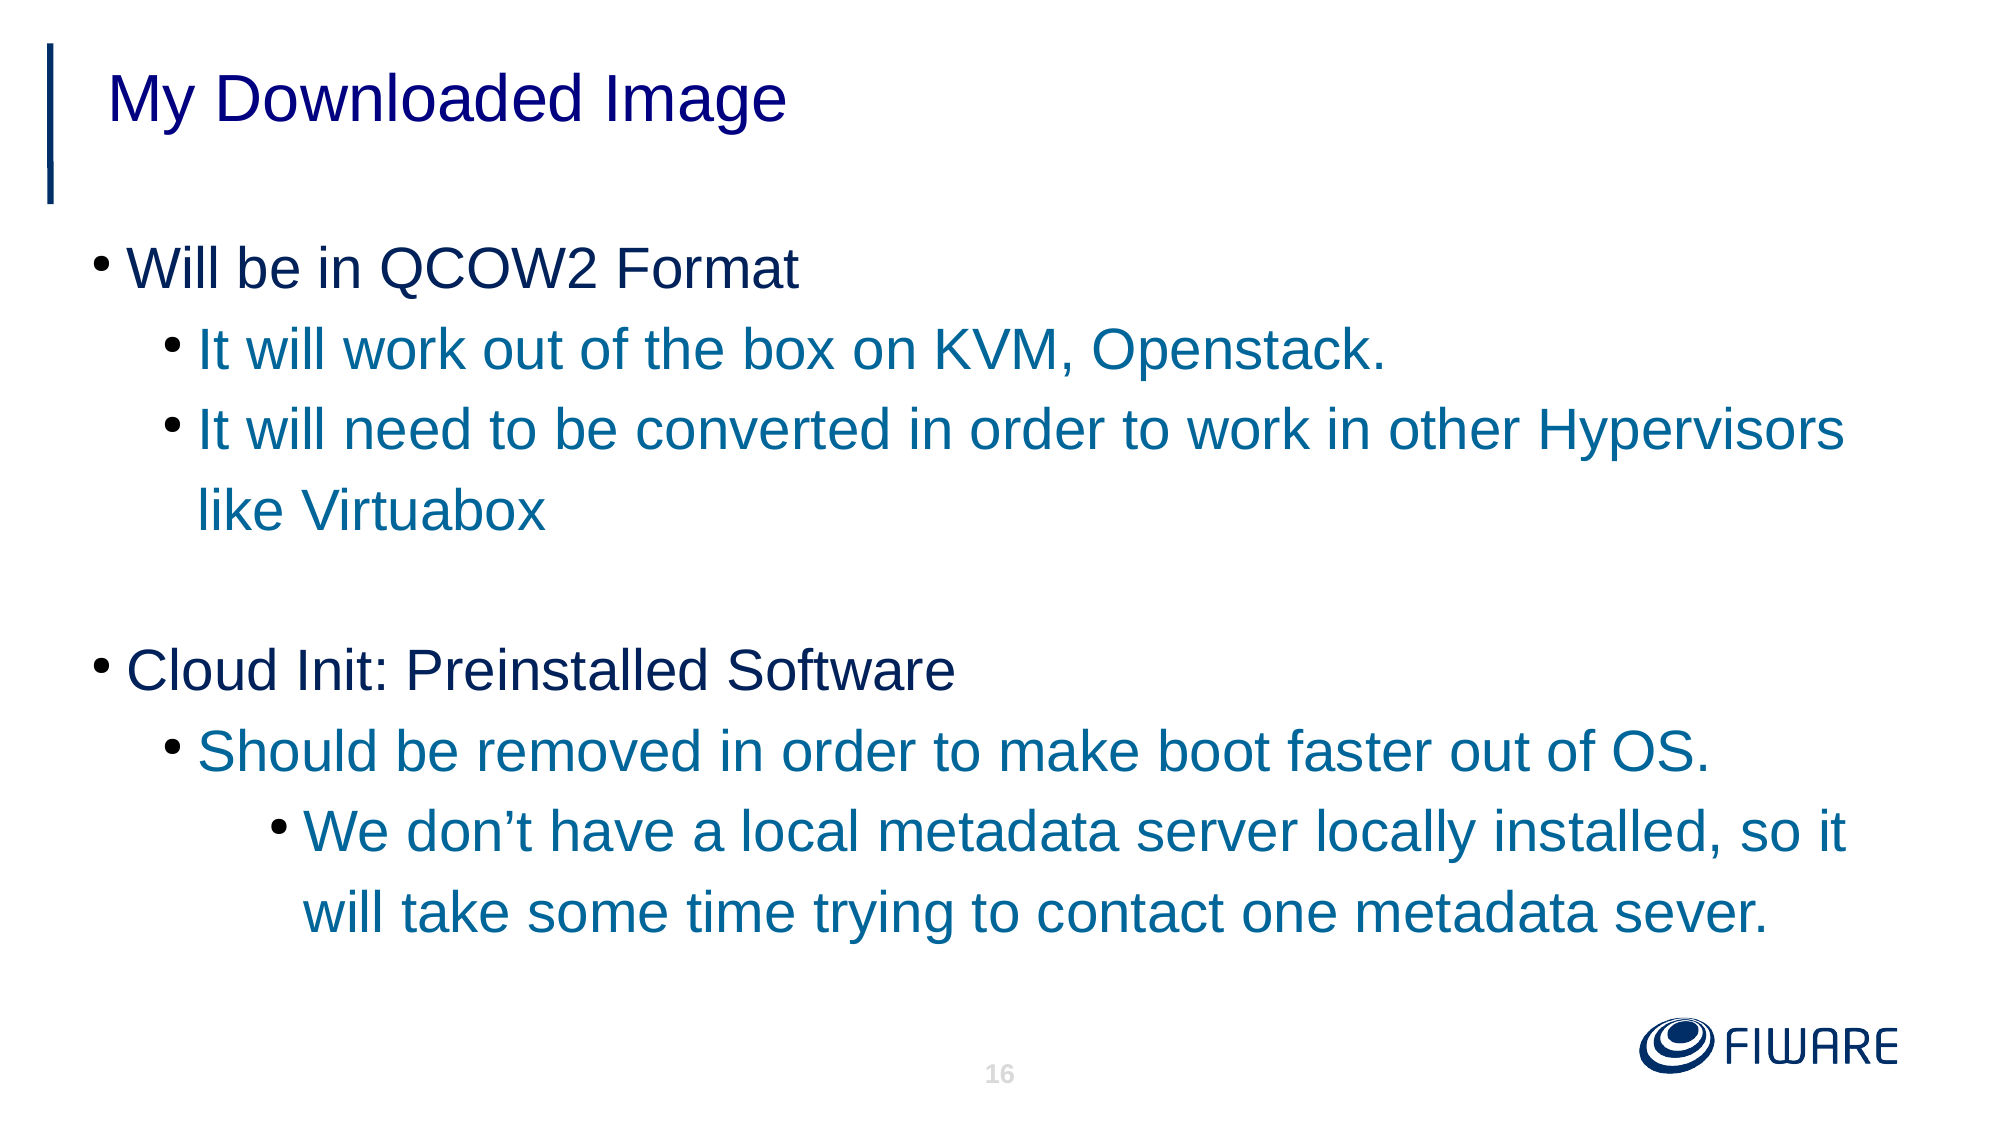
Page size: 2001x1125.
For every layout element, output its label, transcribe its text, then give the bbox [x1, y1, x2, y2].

slide_number [887, 1042, 1113, 1103]
title My Downloaded Image [92, 47, 1704, 250]
text_box Will be in QCOW2 Format It will work out of the box on KVM, Openstack. It will need to be converted in order to work in other Hypervisors like Virtuabox Cloud Init: Preinstalled Software Should be removed in order to make boot faster out of OS. We don’t have a local metadata server locally installed, so it will take some time trying to contact one metadata sever. [76, 212, 1902, 952]
picture [1635, 1012, 1905, 1077]
